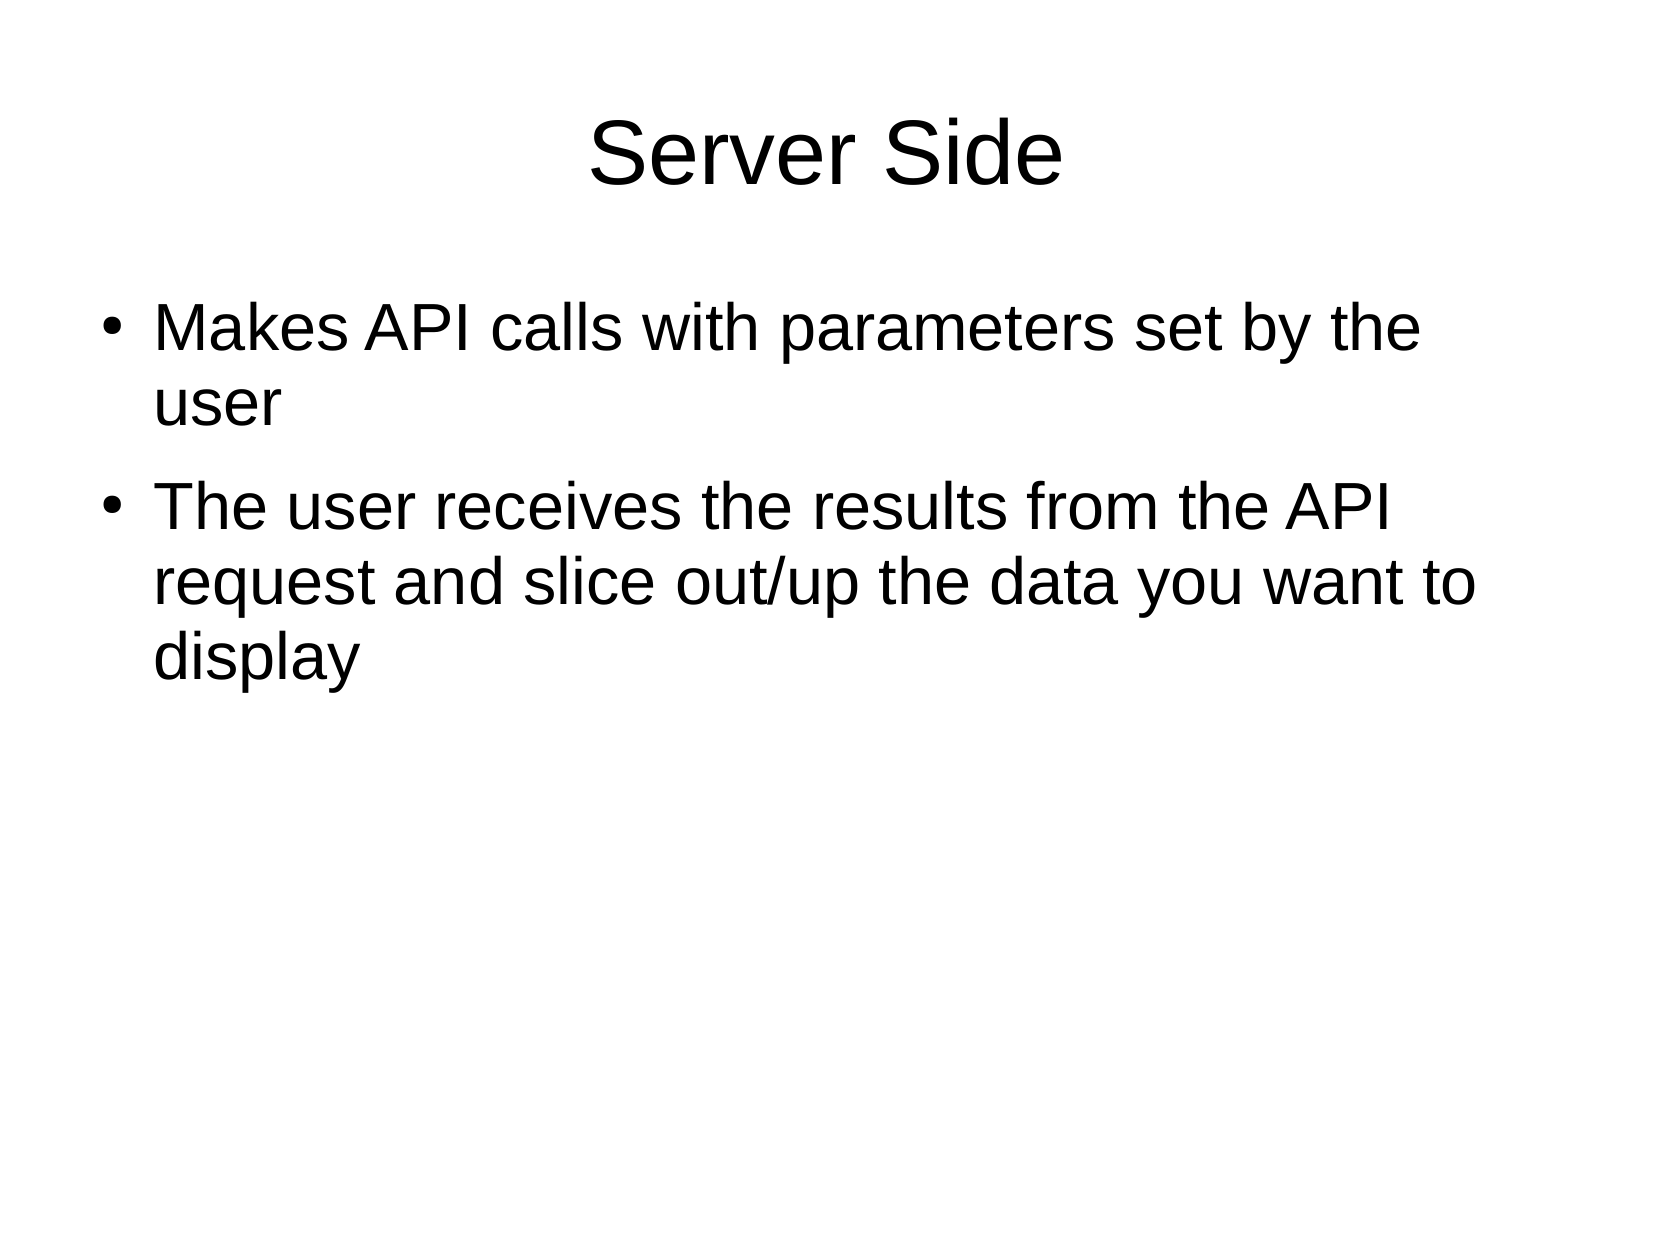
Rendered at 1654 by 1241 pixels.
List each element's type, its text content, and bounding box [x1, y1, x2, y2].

list Makes API calls with parameters set by the user The user receives the results from the API request and slice out/up the data you want to display [82, 290, 1571, 1010]
title Server Side [82, 49, 1571, 257]
